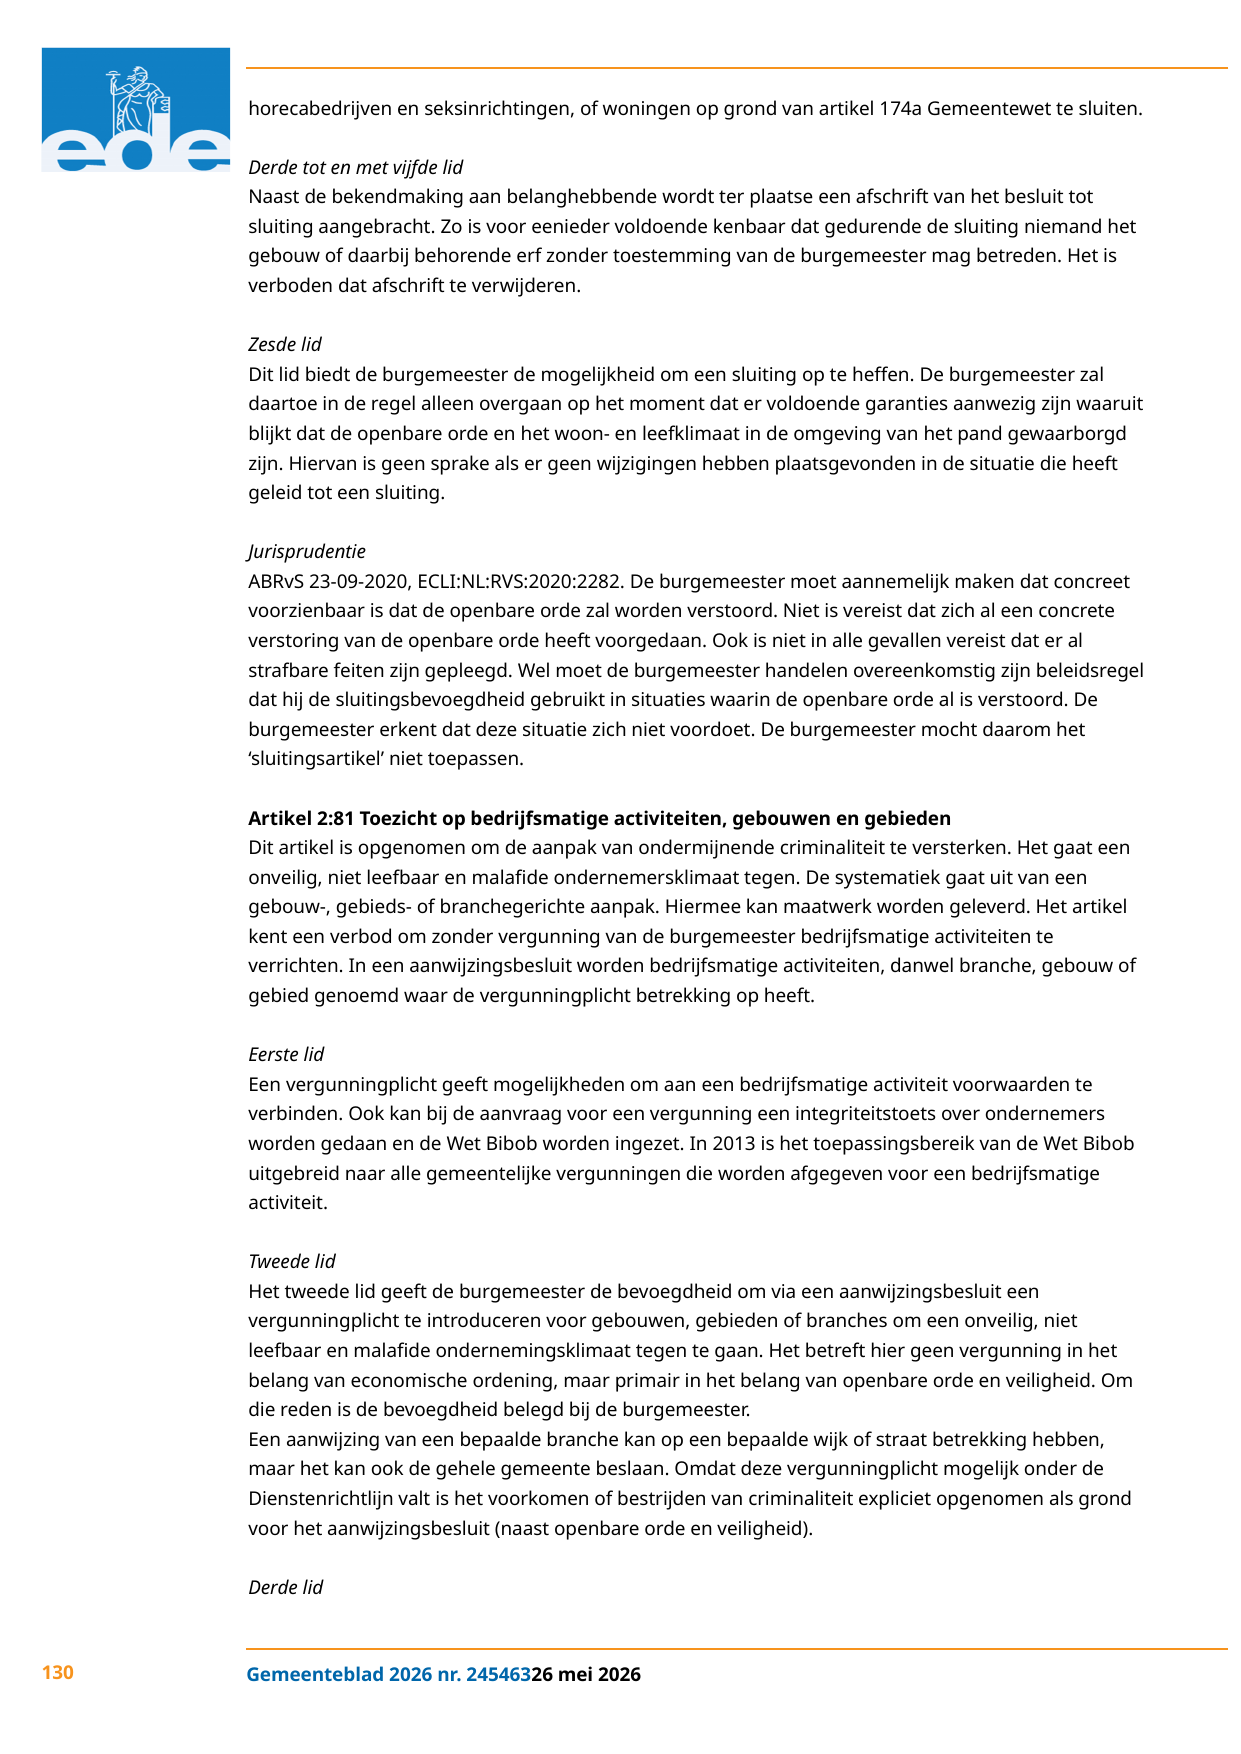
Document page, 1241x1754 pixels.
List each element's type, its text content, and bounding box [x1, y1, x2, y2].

text horecabedrijven en seksinrichtingen, of woningen op grond van artikel 174a Gemeentewet te sluiten. [248, 95, 1152, 121]
text Zesde lid [248, 331, 1152, 357]
text Een vergunningplicht geeft mogelijkheden om aan een bedrijfsmatige activiteit voorwaarden te verbinden. Ook kan bij de aanvraag voor een vergunning een integriteitstoets over ondernemers worden gedaan en de Wet Bibob worden ingezet. In 2013 is het toepassingsbereik van de Wet Bibob uitgebreid naar alle gemeentelijke vergunningen die worden afgegeven voor een bedrijfsmatige activiteit. [248, 1071, 1152, 1215]
text Derde lid [248, 1574, 1152, 1600]
text Tweede lid [248, 1248, 1152, 1274]
text Dit artikel is opgenomen om de aanpak van ondermijnende criminaliteit te versterken. Het gaat een onveilig, niet leefbaar en malafide ondernemersklimaat tegen. De systematiek gaat uit van een gebouw-, gebieds- of branchegerichte aanpak. Hiermee kan maatwerk worden geleverd. Het artikel kent een verbod om zonder vergunning van de burgemeester bedrijfsmatige activiteiten te verrichten. In een aanwijzingsbesluit worden bedrijfsmatige activiteiten, danwel branche, gebouw of gebied genoemd waar de vergunningplicht betrekking op heeft. [248, 834, 1152, 1008]
text Dit lid biedt de burgemeester de mogelijkheid om een sluiting op te heffen. De burgemeester zal daartoe in de regel alleen overgaan op het moment dat er voldoende garanties aanwezig zijn waaruit blijkt dat de openbare orde en het woon- en leefklimaat in de omgeving van het pand gewaarborgd zijn. Hiervan is geen sprake als er geen wijzigingen hebben plaatsgevonden in de situatie die heeft geleid tot een sluiting. [248, 361, 1152, 505]
picture [41, 47, 231, 172]
text Jurisprudentie [248, 538, 1152, 564]
text Derde tot en met vijfde lid [248, 154, 1152, 180]
text Het tweede lid geeft de burgemeester de bevoegdheid om via een aanwijzingsbesluit een vergunningplicht te introduceren voor gebouwen, gebieden of branches om een onveilig, niet leefbaar en malafide ondernemingsklimaat tegen te gaan. Het betreft hier geen vergunning in het belang van economische ordening, maar primair in het belang van openbare orde en veiligheid. Om die reden is de bevoegdheid belegd bij de burgemeester. [248, 1278, 1152, 1422]
text Naast de bekendmaking aan belanghebbende wordt ter plaatse een afschrift van het besluit tot sluiting aangebracht. Zo is voor eenieder voldoende kenbaar dat gedurende de sluiting niemand het gebouw of daarbij behorende erf zonder toestemming van de burgemeester mag betreden. Het is verboden dat afschrift te verwijderen. [248, 183, 1152, 298]
text Een aanwijzing van een bepaalde branche kan op een bepaalde wijk of straat betrekking hebben, maar het kan ook de gehele gemeente beslaan. Omdat deze vergunningplicht mogelijk onder de Dienstenrichtlijn valt is het voorkomen of bestrijden van criminaliteit expliciet opgenomen als grond voor het aanwijzingsbesluit (naast openbare orde en veiligheid). [248, 1426, 1152, 1541]
text Eerste lid [248, 1041, 1152, 1067]
text Artikel 2:81 Toezicht op bedrijfsmatige activiteiten, gebouwen en gebieden [248, 805, 1152, 831]
text ABRvS 23-09-2020, ECLI:NL:RVS:2020:2282. De burgemeester moet aannemelijk maken dat concreet voorzienbaar is dat de openbare orde zal worden verstoord. Niet is vereist dat zich al een concrete verstoring van de openbare orde heeft voorgedaan. Ook is niet in alle gevallen vereist dat er al strafbare feiten zijn gepleegd. Wel moet de burgemeester handelen overeenkomstig zijn beleidsregel dat hij de sluitingsbevoegdheid gebruikt in situaties waarin de openbare orde al is verstoord. De burgemeester erkent dat deze situatie zich niet voordoet. De burgemeester mocht daarom het ‘sluitingsartikel’ niet toepassen. [248, 568, 1152, 771]
